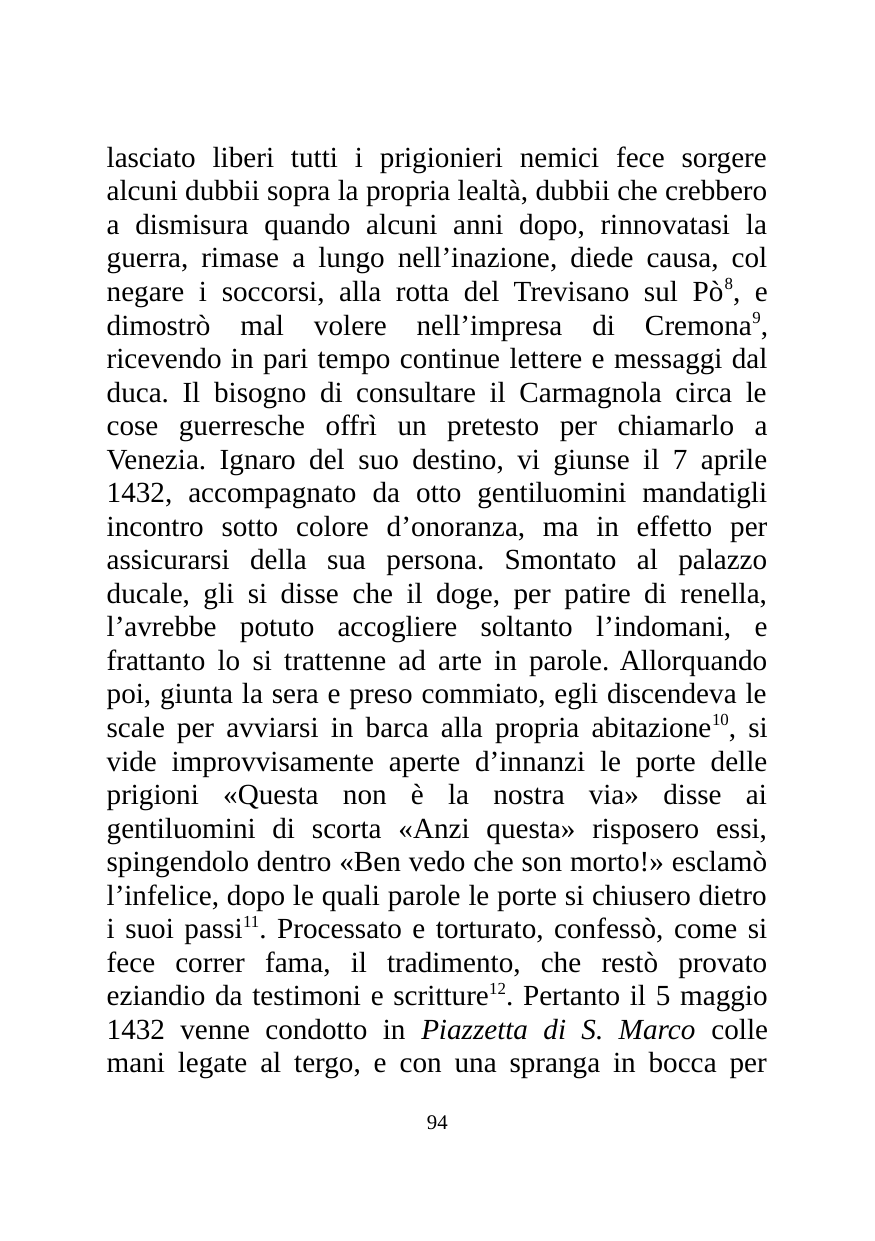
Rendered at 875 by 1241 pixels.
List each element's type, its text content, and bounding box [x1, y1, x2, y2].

text lasciato liberi tutti i prigionieri nemici fece sorgere alcuni dubbii sopra la propria lealtà, dubbii che crebbero a dismisura quando alcuni anni dopo, rinnovatasi la guerra, rimase a lungo nell’inazione, diede causa, col negare i soccorsi, alla rotta del Trevisano sul Pò, e dimostrò mal volere nell’impresa di Cremona, ricevendo in pari tempo continue lettere e messaggi dal duca. Il bisogno di consultare il Carmagnola circa le cose guerresche offrì un pretesto per chiamarlo a Venezia. Ignaro del suo destino, vi giunse il 7 aprile 1432, accompagnato da otto gentiluomini mandatigli incontro sotto colore d’onoranza, ma in effetto per assicurarsi della sua persona. Smontato al palazzo ducale, gli si disse che il doge, per patire di renella, l’avrebbe potuto accogliere soltanto l’indomani, e frattanto lo si trattenne ad arte in parole. Allorquando poi, giunta la sera e preso commiato, egli discendeva le scale per avviarsi in barca alla propria abitazione, si vide improvvisamente aperte d’innanzi le porte delle prigioni «Questa non è la nostra via» disse ai gentiluomini di scorta «Anzi questa» risposero essi, spingendolo dentro «Ben vedo che son morto!» esclamò l’infelice, dopo le quali parole le porte si chiusero dietro i suoi passi. Processato e torturato, confessò, come si fece correr fama, il tradimento, che restò provato eziandio da testimoni e scritture. Pertanto il 5 maggio 1432 venne condotto in Piazzetta di S. Marco colle mani legate al tergo, e con una spranga in bocca per [106, 140, 768, 1079]
